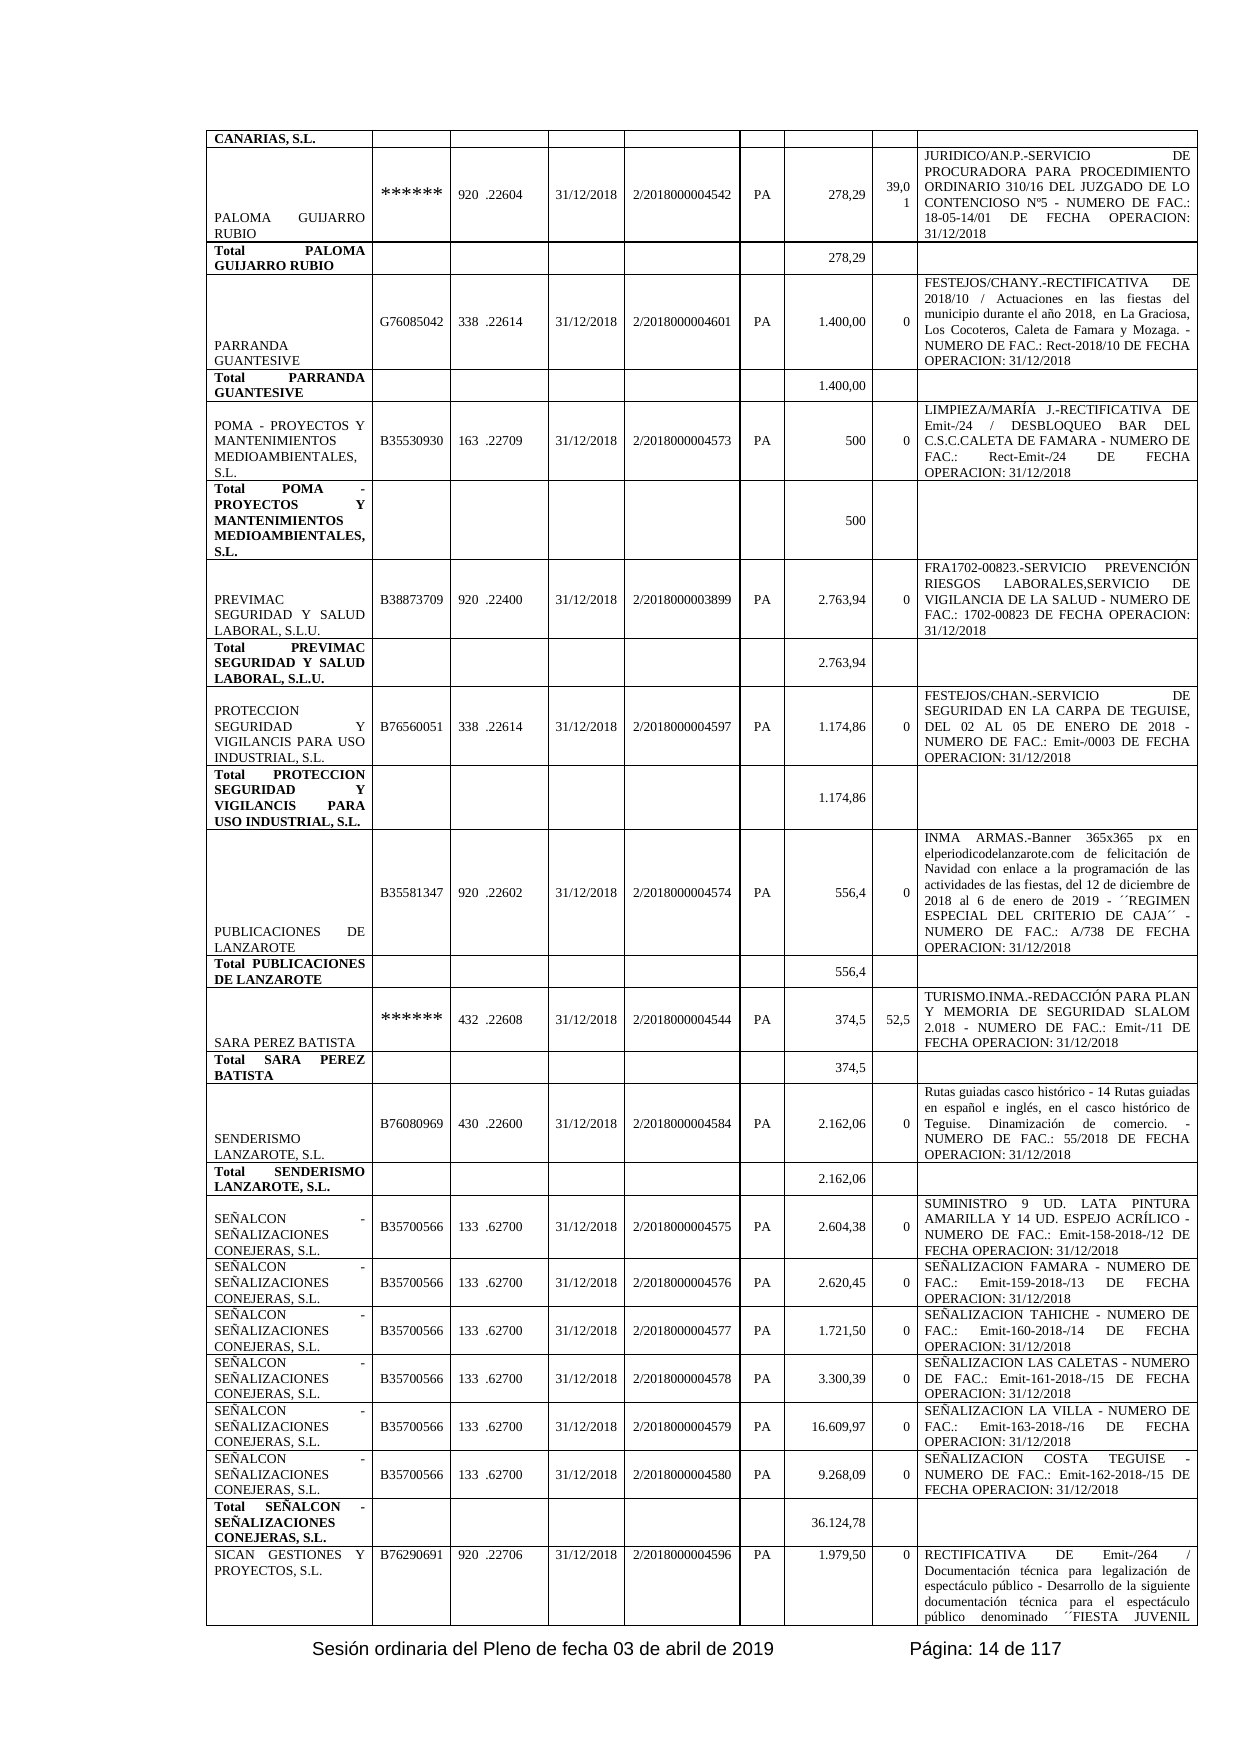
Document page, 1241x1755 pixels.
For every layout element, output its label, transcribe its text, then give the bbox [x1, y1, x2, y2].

table_cell [918, 956, 1197, 987]
table_cell [918, 766, 1197, 829]
table_cell 1.400,00 [785, 370, 872, 401]
table_cell [873, 243, 917, 274]
table_cell PA [741, 1451, 784, 1498]
table_cell [549, 1052, 624, 1083]
table_cell 39,01 [873, 148, 917, 241]
table_cell [549, 131, 624, 147]
table_cell [741, 1052, 784, 1083]
table_cell Total SARA PEREZ BATISTA [207, 1052, 372, 1083]
table_cell 31/12/2018 [549, 988, 624, 1051]
table_cell [741, 370, 784, 401]
table_cell [918, 1499, 1197, 1546]
table_cell SEÑALCON - SEÑALIZACIONES CONEJERAS, S.L. [207, 1355, 372, 1402]
table_cell PA [741, 830, 784, 955]
table_cell [549, 243, 624, 274]
table_cell B35530930 [373, 402, 450, 480]
table_cell INMA ARMAS.-Banner 365x365 px en elperiodicodelanzarote.com de felicitación de Navidad con enlace a la programación de las actividades de las fiestas, del 12 de diciembre de 2018 al 6 de enero de 2019 - ´´REGIMEN ESPECIAL DEL CRITERIO DE CAJA´´ - NUMERO DE FAC.: A/738 DE FECHA OPERACION: 31/12/2018 [918, 830, 1197, 955]
table_cell [373, 481, 450, 559]
table_cell PUBLICACIONES DE LANZAROTE [207, 830, 372, 955]
table_cell 31/12/2018 [549, 560, 624, 638]
table_cell 0 [873, 687, 917, 765]
table_cell [741, 956, 784, 987]
table_cell [549, 1163, 624, 1194]
table_cell 31/12/2018 [549, 830, 624, 955]
table_cell [918, 639, 1197, 686]
table_cell Total PARRANDA GUANTESIVE [207, 370, 372, 401]
table_cell Rutas guiadas casco histórico - 14 Rutas guiadas en español e inglés, en el casco histórico de Teguise. Dinamización de comercio. - NUMERO DE FAC.: 55/2018 DE FECHA OPERACION: 31/12/2018 [918, 1084, 1197, 1162]
table_cell [373, 131, 450, 147]
table_cell 0 [873, 275, 917, 368]
table_cell 920 .22602 [451, 830, 548, 955]
table_cell 52,5 [873, 988, 917, 1051]
table_cell [451, 766, 548, 829]
table_cell 2.604,38 [785, 1196, 872, 1258]
table_cell 2/2018000004579 [625, 1403, 739, 1450]
table_cell 16.609,97 [785, 1403, 872, 1450]
table_cell RECTIFICATIVA DE Emit-/264 / Documentación técnica para legalización de espectáculo público - Desarrollo de la siguiente documentación técnica para el espectáculo público denominado ´´FIESTA JUVENIL [918, 1547, 1197, 1625]
table_cell FRA1702-00823.-SERVICIO PREVENCIÓN RIESGOS LABORALES,SERVICIO DE VIGILANCIA DE LA SALUD - NUMERO DE FAC.: 1702-00823 DE FECHA OPERACION: 31/12/2018 [918, 560, 1197, 638]
table_cell 338 .22614 [451, 687, 548, 765]
table_cell 2.763,94 [785, 639, 872, 686]
table_cell 1.174,86 [785, 766, 872, 829]
table_cell [873, 131, 917, 147]
table_cell [918, 481, 1197, 559]
table_cell 338 .22614 [451, 275, 548, 368]
table_cell [918, 1163, 1197, 1194]
table_cell 31/12/2018 [549, 1547, 624, 1625]
table_cell 31/12/2018 [549, 1451, 624, 1498]
table_cell [549, 639, 624, 686]
table_cell 31/12/2018 [549, 1403, 624, 1450]
table_cell SENDERISMO LANZAROTE, S.L. [207, 1084, 372, 1162]
table_cell B76290691 [373, 1547, 450, 1625]
table_cell 133 .62700 [451, 1259, 548, 1306]
table_cell [373, 639, 450, 686]
table_cell 1.174,86 [785, 687, 872, 765]
table_cell SEÑALIZACION COSTA TEGUISE - NUMERO DE FAC.: Emit-162-2018-/15 DE FECHA OPERACION: 31/12/2018 [918, 1451, 1197, 1498]
table_cell 2.162,06 [785, 1163, 872, 1194]
table_cell 0 [873, 1259, 917, 1306]
table_cell B35581347 [373, 830, 450, 955]
table_cell [549, 1499, 624, 1546]
table_cell [625, 639, 739, 686]
table_cell B35700566 [373, 1259, 450, 1306]
table_cell SEÑALIZACION FAMARA - NUMERO DE FAC.: Emit-159-2018-/13 DE FECHA OPERACION: 31/12/2018 [918, 1259, 1197, 1306]
table_cell PA [741, 1259, 784, 1306]
table_cell SEÑALCON - SEÑALIZACIONES CONEJERAS, S.L. [207, 1196, 372, 1258]
table_cell 133 .62700 [451, 1451, 548, 1498]
table_cell [451, 131, 548, 147]
table_cell SARA PEREZ BATISTA [207, 988, 372, 1051]
table_cell SICAN GESTIONES Y PROYECTOS, S.L. [207, 1547, 372, 1625]
table_cell 0 [873, 1547, 917, 1625]
table_cell 0 [873, 1451, 917, 1498]
table_cell 2.162,06 [785, 1084, 872, 1162]
table_cell [625, 956, 739, 987]
table_cell 920 .22604 [451, 148, 548, 241]
table_cell [873, 1052, 917, 1083]
table_cell 2/2018000004601 [625, 275, 739, 368]
table_cell FESTEJOS/CHAN.-SERVICIO DE SEGURIDAD EN LA CARPA DE TEGUISE, DEL 02 AL 05 DE ENERO DE 2018 - NUMERO DE FAC.: Emit-/0003 DE FECHA OPERACION: 31/12/2018 [918, 687, 1197, 765]
table_cell [873, 639, 917, 686]
table_cell 133 .62700 [451, 1403, 548, 1450]
table_cell 2/2018000004578 [625, 1355, 739, 1402]
table_cell 31/12/2018 [549, 1307, 624, 1354]
table_cell SEÑALIZACION LA VILLA - NUMERO DE FAC.: Emit-163-2018-/16 DE FECHA OPERACION: 31/12/2018 [918, 1403, 1197, 1450]
table_cell CANARIAS, S.L. [207, 131, 372, 147]
table_cell 0 [873, 1355, 917, 1402]
table_cell [873, 956, 917, 987]
table_cell PA [741, 1547, 784, 1625]
table_cell [873, 1499, 917, 1546]
table_cell 432 .22608 [451, 988, 548, 1051]
table_cell 31/12/2018 [549, 1196, 624, 1258]
table_cell 0 [873, 830, 917, 955]
table_cell 374,5 [785, 988, 872, 1051]
table_cell PA [741, 988, 784, 1051]
table_cell 31/12/2018 [549, 275, 624, 368]
table_cell [373, 766, 450, 829]
table_cell [451, 481, 548, 559]
table_cell B38873709 [373, 560, 450, 638]
table_cell SEÑALCON - SEÑALIZACIONES CONEJERAS, S.L. [207, 1259, 372, 1306]
table_cell B35700566 [373, 1355, 450, 1402]
table_cell [625, 243, 739, 274]
table_cell 2/2018000004574 [625, 830, 739, 955]
table_cell [873, 766, 917, 829]
table_cell 133 .62700 [451, 1355, 548, 1402]
table_cell [373, 1163, 450, 1194]
table_cell [549, 766, 624, 829]
table_cell 31/12/2018 [549, 148, 624, 241]
table_cell [373, 1052, 450, 1083]
table_cell SUMINISTRO 9 UD. LATA PINTURA AMARILLA Y 14 UD. ESPEJO ACRÍLICO - NUMERO DE FAC.: Emit-158-2018-/12 DE FECHA OPERACION: 31/12/2018 [918, 1196, 1197, 1258]
table_cell 2/2018000004597 [625, 687, 739, 765]
table_cell PA [741, 1196, 784, 1258]
table_cell [373, 956, 450, 987]
table_cell 920 .22400 [451, 560, 548, 638]
table_cell [873, 481, 917, 559]
table_cell B35700566 [373, 1451, 450, 1498]
table_cell G76085042 [373, 275, 450, 368]
table_cell LIMPIEZA/MARÍA J.-RECTIFICATIVA DE Emit-/24 / DESBLOQUEO BAR DEL C.S.C.CALETA DE FAMARA - NUMERO DE FAC.: Rect-Emit-/24 DE FECHA OPERACION: 31/12/2018 [918, 402, 1197, 480]
table_cell [451, 1052, 548, 1083]
table_cell Total PROTECCION SEGURIDAD Y VIGILANCIS PARA USO INDUSTRIAL, S.L. [207, 766, 372, 829]
table_cell B35700566 [373, 1307, 450, 1354]
table_cell [373, 370, 450, 401]
table_cell PA [741, 1355, 784, 1402]
table_cell SEÑALIZACION TAHICHE - NUMERO DE FAC.: Emit-160-2018-/14 DE FECHA OPERACION: 31/12/2018 [918, 1307, 1197, 1354]
table_cell [451, 956, 548, 987]
table_cell [741, 243, 784, 274]
table_cell 430 .22600 [451, 1084, 548, 1162]
table_cell [451, 1163, 548, 1194]
table_cell 31/12/2018 [549, 1084, 624, 1162]
table_cell 2/2018000004584 [625, 1084, 739, 1162]
table_cell 0 [873, 1196, 917, 1258]
table_cell [451, 1499, 548, 1546]
table_cell Total PALOMA GUIJARRO RUBIO [207, 243, 372, 274]
table_cell PROTECCION SEGURIDAD Y VIGILANCIS PARA USO INDUSTRIAL, S.L. [207, 687, 372, 765]
table_cell 3.300,39 [785, 1355, 872, 1402]
table_cell [741, 1163, 784, 1194]
table_cell [625, 1052, 739, 1083]
table_cell POMA - PROYECTOS Y MANTENIMIENTOS MEDIOAMBIENTALES, S.L. [207, 402, 372, 480]
table_cell PA [741, 1403, 784, 1450]
table_cell 278,29 [785, 148, 872, 241]
table_cell ****** [373, 988, 450, 1051]
table_cell 500 [785, 481, 872, 559]
table_cell 2/2018000004580 [625, 1451, 739, 1498]
table_cell 374,5 [785, 1052, 872, 1083]
table_cell SEÑALIZACION LAS CALETAS - NUMERO DE FAC.: Emit-161-2018-/15 DE FECHA OPERACION: 31/12/2018 [918, 1355, 1197, 1402]
table_cell [549, 956, 624, 987]
table_cell [741, 1499, 784, 1546]
table_cell TURISMO.INMA.-REDACCIÓN PARA PLAN Y MEMORIA DE SEGURIDAD SLALOM 2.018 - NUMERO DE FAC.: Emit-/11 DE FECHA OPERACION: 31/12/2018 [918, 988, 1197, 1051]
table_cell 1.721,50 [785, 1307, 872, 1354]
table_cell 36.124,78 [785, 1499, 872, 1546]
table_cell 2.763,94 [785, 560, 872, 638]
table_cell 2/2018000004596 [625, 1547, 739, 1625]
table_cell [741, 481, 784, 559]
table_cell [741, 639, 784, 686]
table_cell [741, 766, 784, 829]
table_cell [918, 243, 1197, 274]
table_cell 31/12/2018 [549, 1259, 624, 1306]
table_cell 278,29 [785, 243, 872, 274]
table_cell B76080969 [373, 1084, 450, 1162]
table_cell [451, 243, 548, 274]
table_cell SEÑALCON - SEÑALIZACIONES CONEJERAS, S.L. [207, 1451, 372, 1498]
table_cell FESTEJOS/CHANY.-RECTIFICATIVA DE 2018/10 / Actuaciones en las fiestas del municipio durante el año 2018, en La Graciosa, Los Cocoteros, Caleta de Famara y Mozaga. - NUMERO DE FAC.: Rect-2018/10 DE FECHA OPERACION: 31/12/2018 [918, 275, 1197, 368]
table_cell 31/12/2018 [549, 1355, 624, 1402]
table_cell 2/2018000004542 [625, 148, 739, 241]
table_cell 2/2018000004573 [625, 402, 739, 480]
table_cell PA [741, 402, 784, 480]
table_cell 0 [873, 1307, 917, 1354]
table_cell 500 [785, 402, 872, 480]
table_cell 0 [873, 1084, 917, 1162]
table_cell [549, 370, 624, 401]
table_cell 133 .62700 [451, 1307, 548, 1354]
table_cell 2/2018000003899 [625, 560, 739, 638]
table_cell 163 .22709 [451, 402, 548, 480]
table_cell [625, 131, 739, 147]
table_cell 2/2018000004577 [625, 1307, 739, 1354]
table_cell PALOMA GUIJARRO RUBIO [207, 148, 372, 241]
table_cell PA [741, 687, 784, 765]
table_cell 2/2018000004575 [625, 1196, 739, 1258]
table_cell [918, 131, 1197, 147]
table_cell B76560051 [373, 687, 450, 765]
table_cell [373, 1499, 450, 1546]
table_cell 31/12/2018 [549, 687, 624, 765]
table_cell Total PREVIMAC SEGURIDAD Y SALUD LABORAL, S.L.U. [207, 639, 372, 686]
table_cell PA [741, 1084, 784, 1162]
table_cell PARRANDA GUANTESIVE [207, 275, 372, 368]
table_cell 556,4 [785, 830, 872, 955]
table_cell [873, 370, 917, 401]
table_cell JURIDICO/AN.P.-SERVICIO DE PROCURADORA PARA PROCEDIMIENTO ORDINARIO 310/16 DEL JUZGADO DE LO CONTENCIOSO Nº5 - NUMERO DE FAC.: 18-05-14/01 DE FECHA OPERACION: 31/12/2018 [918, 148, 1197, 241]
table_cell 0 [873, 560, 917, 638]
table_cell PA [741, 275, 784, 368]
table_cell [625, 1499, 739, 1546]
table_cell 556,4 [785, 956, 872, 987]
table_cell 0 [873, 402, 917, 480]
table_cell PA [741, 560, 784, 638]
table_cell 1.979,50 [785, 1547, 872, 1625]
table_cell [625, 370, 739, 401]
table_cell PA [741, 1307, 784, 1354]
table_cell 31/12/2018 [549, 402, 624, 480]
table_cell [741, 131, 784, 147]
table_cell Total POMA - PROYECTOS Y MANTENIMIENTOS MEDIOAMBIENTALES, S.L. [207, 481, 372, 559]
table_cell B35700566 [373, 1196, 450, 1258]
table_cell Total PUBLICACIONES DE LANZAROTE [207, 956, 372, 987]
table_cell [451, 370, 548, 401]
table_cell PA [741, 148, 784, 241]
table_cell 133 .62700 [451, 1196, 548, 1258]
table_cell [918, 1052, 1197, 1083]
table_cell [785, 131, 872, 147]
table_cell 2/2018000004544 [625, 988, 739, 1051]
table_cell Total SEÑALCON - SEÑALIZACIONES CONEJERAS, S.L. [207, 1499, 372, 1546]
table_cell B35700566 [373, 1403, 450, 1450]
table_cell [918, 370, 1197, 401]
table_cell 920 .22706 [451, 1547, 548, 1625]
table_cell 2/2018000004576 [625, 1259, 739, 1306]
table_cell PREVIMAC SEGURIDAD Y SALUD LABORAL, S.L.U. [207, 560, 372, 638]
table_cell 9.268,09 [785, 1451, 872, 1498]
table_cell [373, 243, 450, 274]
table_cell Total SENDERISMO LANZAROTE, S.L. [207, 1163, 372, 1194]
table_cell [873, 1163, 917, 1194]
table_cell 2.620,45 [785, 1259, 872, 1306]
table_cell [451, 639, 548, 686]
table_cell [625, 1163, 739, 1194]
table_cell 0 [873, 1403, 917, 1450]
table_cell [549, 481, 624, 559]
table_cell 1.400,00 [785, 275, 872, 368]
table_cell SEÑALCON - SEÑALIZACIONES CONEJERAS, S.L. [207, 1307, 372, 1354]
table_cell [625, 481, 739, 559]
table_cell ****** [373, 148, 450, 241]
table_cell [625, 766, 739, 829]
table_cell SEÑALCON - SEÑALIZACIONES CONEJERAS, S.L. [207, 1403, 372, 1450]
